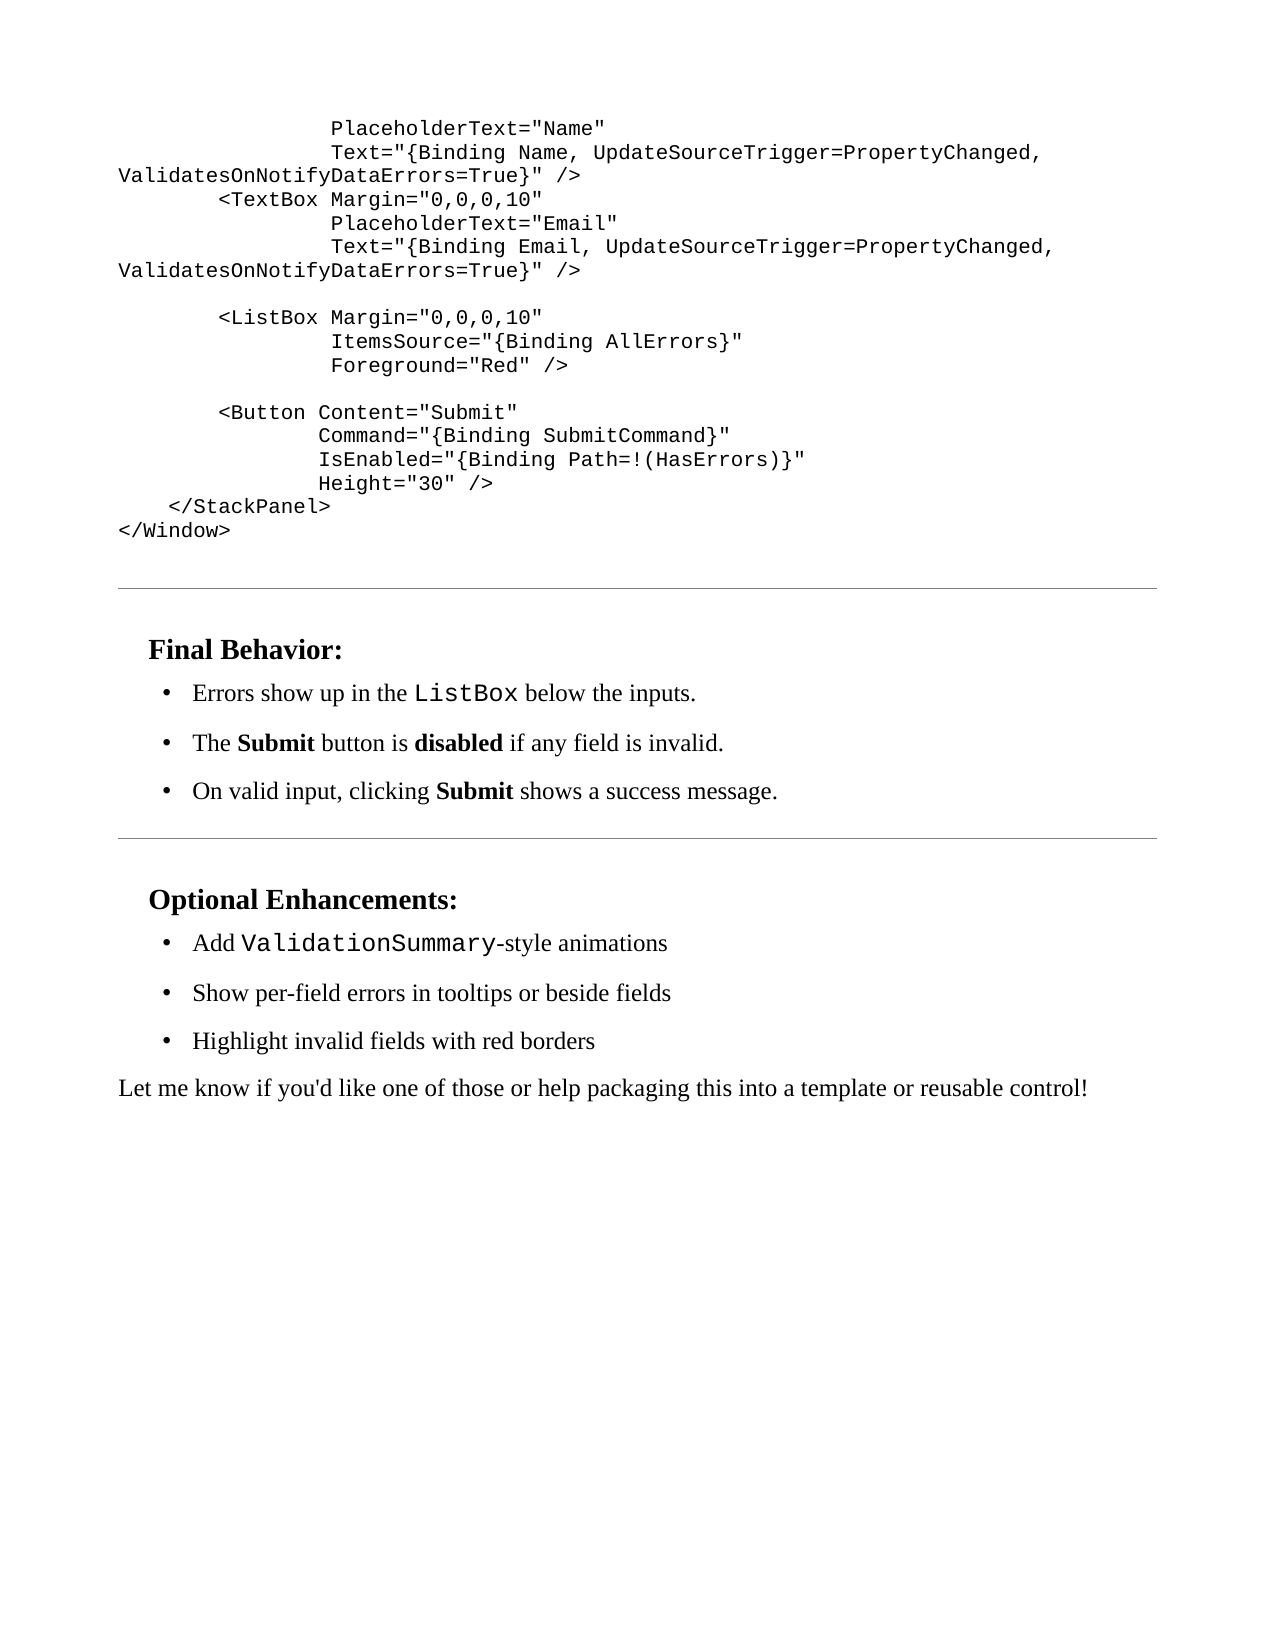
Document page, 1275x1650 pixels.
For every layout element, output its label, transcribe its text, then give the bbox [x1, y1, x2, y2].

text PlaceholderText="Name" [118, 118, 1157, 142]
text ItemsSource="{Binding AllErrors}" [118, 331, 1157, 354]
text </Window> [118, 520, 1157, 544]
list Add ValidationSummary-style animations [162, 928, 1157, 959]
text Height="30" /> [118, 473, 1157, 496]
list Errors show up in the ListBox below the inputs. [162, 678, 1157, 709]
list On valid input, clicking Submit shows a success message. [162, 776, 1157, 804]
text Let me know if you'd like one of those or help packaging this into a template or reusable control! [118, 1073, 1157, 1102]
subtitle ✅ Final Behavior: [118, 632, 1157, 666]
text PlaceholderText="Email" [118, 213, 1157, 236]
text <TextBox Margin="0,0,0,10" [118, 189, 1157, 213]
text IsEnabled="{Binding Path=!(HasErrors)}" [118, 449, 1157, 473]
list Show per-field errors in tooltips or beside fields [162, 978, 1157, 1007]
text Foreground="Red" /> [118, 354, 1157, 378]
list Highlight invalid fields with red borders [162, 1026, 1157, 1054]
text <ListBox Margin="0,0,0,10" [118, 307, 1157, 331]
list The Submit button is disabled if any field is invalid. [162, 728, 1157, 757]
subtitle 🧪 Optional Enhancements: [118, 882, 1157, 916]
text Text="{Binding Name, UpdateSourceTrigger=PropertyChanged, ValidatesOnNotifyDataErrors=True}" /> [118, 142, 1157, 189]
text Text="{Binding Email, UpdateSourceTrigger=PropertyChanged, ValidatesOnNotifyDataErrors=True}" /> [118, 236, 1157, 284]
text Command="{Binding SubmitCommand}" [118, 426, 1157, 449]
text </StackPanel> [118, 496, 1157, 520]
text <Button Content="Submit" [118, 402, 1157, 426]
